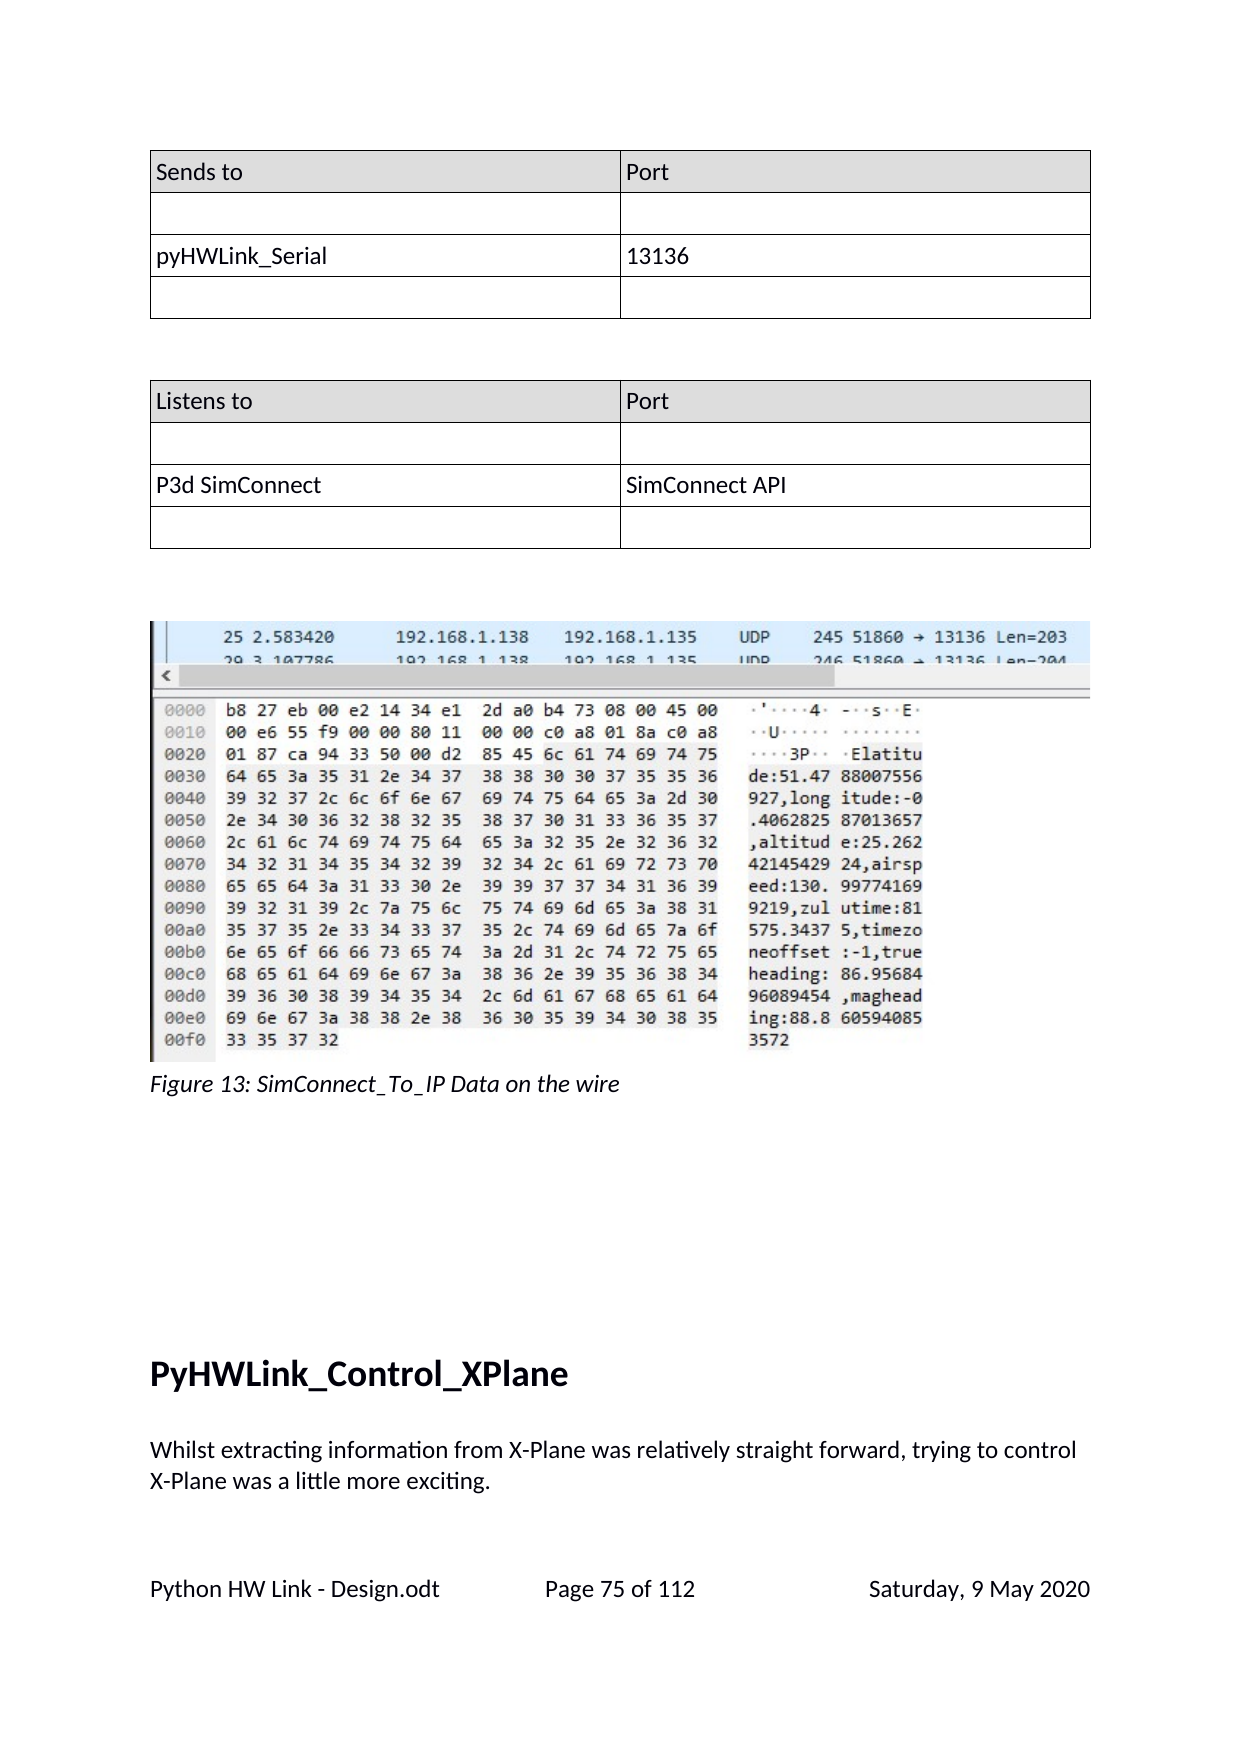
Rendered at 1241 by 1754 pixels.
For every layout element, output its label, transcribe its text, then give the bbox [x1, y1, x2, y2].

table_header Port [621, 151, 1090, 192]
text Whilst extracting information from X-Plane was relatively straight forward, trying to control X-Plane was a little more exciting. [150, 1434, 1090, 1495]
table_cell [621, 193, 1090, 234]
table_cell P3d SimConnect [151, 465, 620, 506]
text Figure 13: SimConnect_To_IP Data on the wire [150, 1062, 1090, 1098]
table_header Listens to [151, 381, 620, 422]
table_header Port [621, 381, 1090, 422]
table_cell [621, 277, 1090, 318]
table_cell [151, 423, 620, 464]
picture [150, 621, 1091, 1062]
table_cell pyHWLink_Serial [151, 235, 620, 276]
table_header Sends to [151, 151, 620, 192]
table_cell [621, 423, 1090, 464]
table_cell [151, 193, 620, 234]
table_cell [151, 277, 620, 318]
table_cell [621, 507, 1090, 548]
table_cell [151, 507, 620, 548]
table_cell 13136 [621, 235, 1090, 276]
table_cell SimConnect API [621, 465, 1090, 506]
subtitle PyHWLink_Control_XPlane [150, 1349, 1090, 1395]
